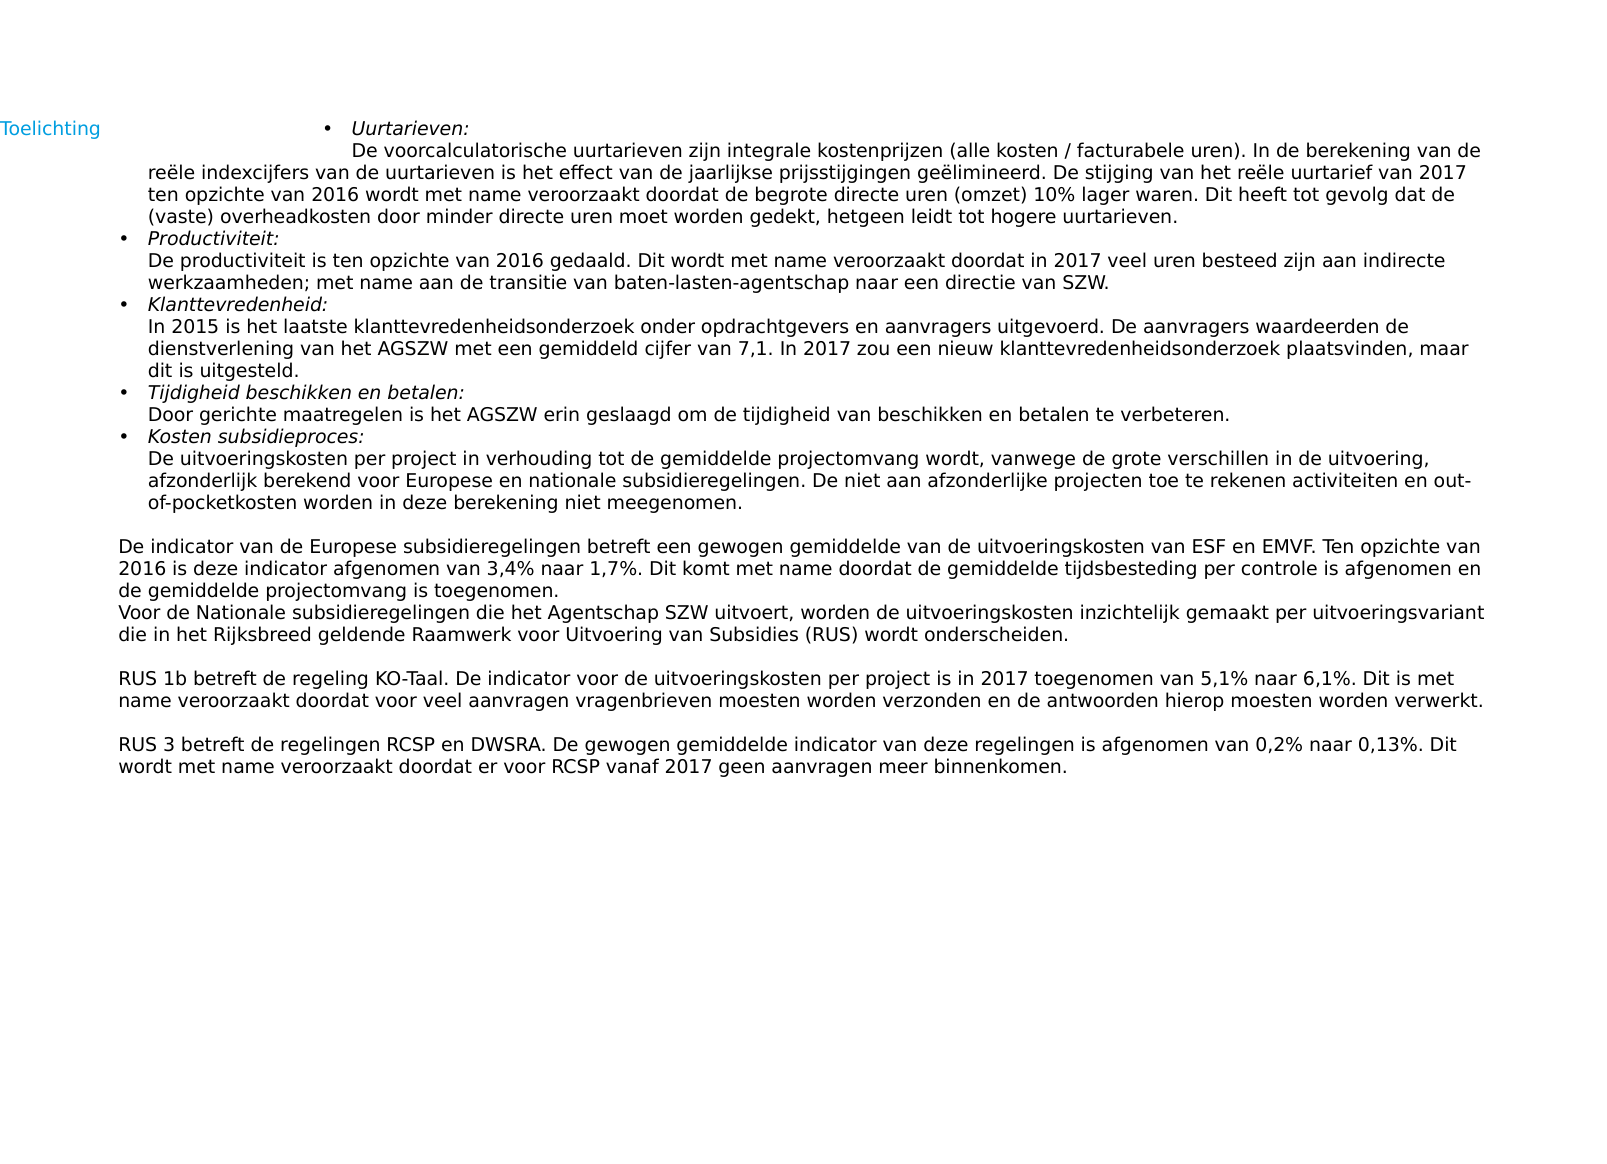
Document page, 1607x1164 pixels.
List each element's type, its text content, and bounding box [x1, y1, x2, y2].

text • Kosten subsidieproces: [118, 426, 1488, 448]
text De uitvoeringskosten per project in verhouding tot de gemiddelde projectomvang wordt, vanwege de grote verschillen in de uitvoering, afzonderlijk berekend voor Europese en nationale subsidieregelingen. De niet aan afzonderlijke projecten toe te rekenen activiteiten en out-of-pocketkosten worden in deze berekening niet meegenomen. [148, 448, 1488, 514]
text De indicator van de Europese subsidieregelingen betreft een gewogen gemiddelde van de uitvoeringskosten van ESF en EMVF. Ten opzichte van 2016 is deze indicator afgenomen van 3,4% naar 1,7%. Dit komt met name doordat de gemiddelde tijdsbesteding per controle is afgenomen en de gemiddelde projectomvang is toegenomen. [118, 536, 1488, 602]
text In 2015 is het laatste klanttevredenheidsonderzoek onder opdrachtgevers en aanvragers uitgevoerd. De aanvragers waardeerden de dienstverlening van het AGSZW met een gemiddeld cijfer van 7,1. In 2017 zou een nieuw klanttevredenheidsonderzoek plaatsvinden, maar dit is uitgesteld. [148, 316, 1488, 382]
text • Uurtarieven: [0, 118, 1488, 148]
text • Klanttevredenheid: [118, 294, 1488, 316]
text Toelichting [0, 118, 322, 140]
text Voor de Nationale subsidieregelingen die het Agentschap SZW uitvoert, worden de uitvoeringskosten inzichtelijk gemaakt per uitvoeringsvariant die in het Rijksbreed geldende Raamwerk voor Uitvoering van Subsidies (RUS) wordt onderscheiden. [118, 602, 1488, 646]
text De voorcalculatorische uurtarieven zijn integrale kostenprijzen (alle kosten / facturabele uren). In de berekening van de reële indexcijfers van de uurtarieven is het effect van de jaarlijkse prijsstijgingen geëlimineerd. De stijging van het reële uurtarief van 2017 ten opzichte van 2016 wordt met name veroorzaakt doordat de begrote directe uren (omzet) 10% lager waren. Dit heeft tot gevolg dat de (vaste) overheadkosten door minder directe uren moet worden gedekt, hetgeen leidt tot hogere uurtarieven. [148, 140, 1488, 228]
text • Tijdigheid beschikken en betalen: [118, 382, 1488, 404]
text RUS 1b betreft de regeling KO-Taal. De indicator voor de uitvoeringskosten per project is in 2017 toegenomen van 5,1% naar 6,1%. Dit is met name veroorzaakt doordat voor veel aanvragen vragenbrieven moesten worden verzonden en de antwoorden hierop moesten worden verwerkt. [118, 668, 1488, 712]
text De productiviteit is ten opzichte van 2016 gedaald. Dit wordt met name veroorzaakt doordat in 2017 veel uren besteed zijn aan indirecte werkzaamheden; met name aan de transitie van baten-lasten-agentschap naar een directie van SZW. [148, 250, 1488, 294]
text • Productiviteit: [118, 228, 1488, 250]
text RUS 3 betreft de regelingen RCSP en DWSRA. De gewogen gemiddelde indicator van deze regelingen is afgenomen van 0,2% naar 0,13%. Dit wordt met name veroorzaakt doordat er voor RCSP vanaf 2017 geen aanvragen meer binnenkomen. [118, 734, 1488, 778]
text Door gerichte maatregelen is het AGSZW erin geslaagd om de tijdigheid van beschikken en betalen te verbeteren. [148, 404, 1488, 426]
